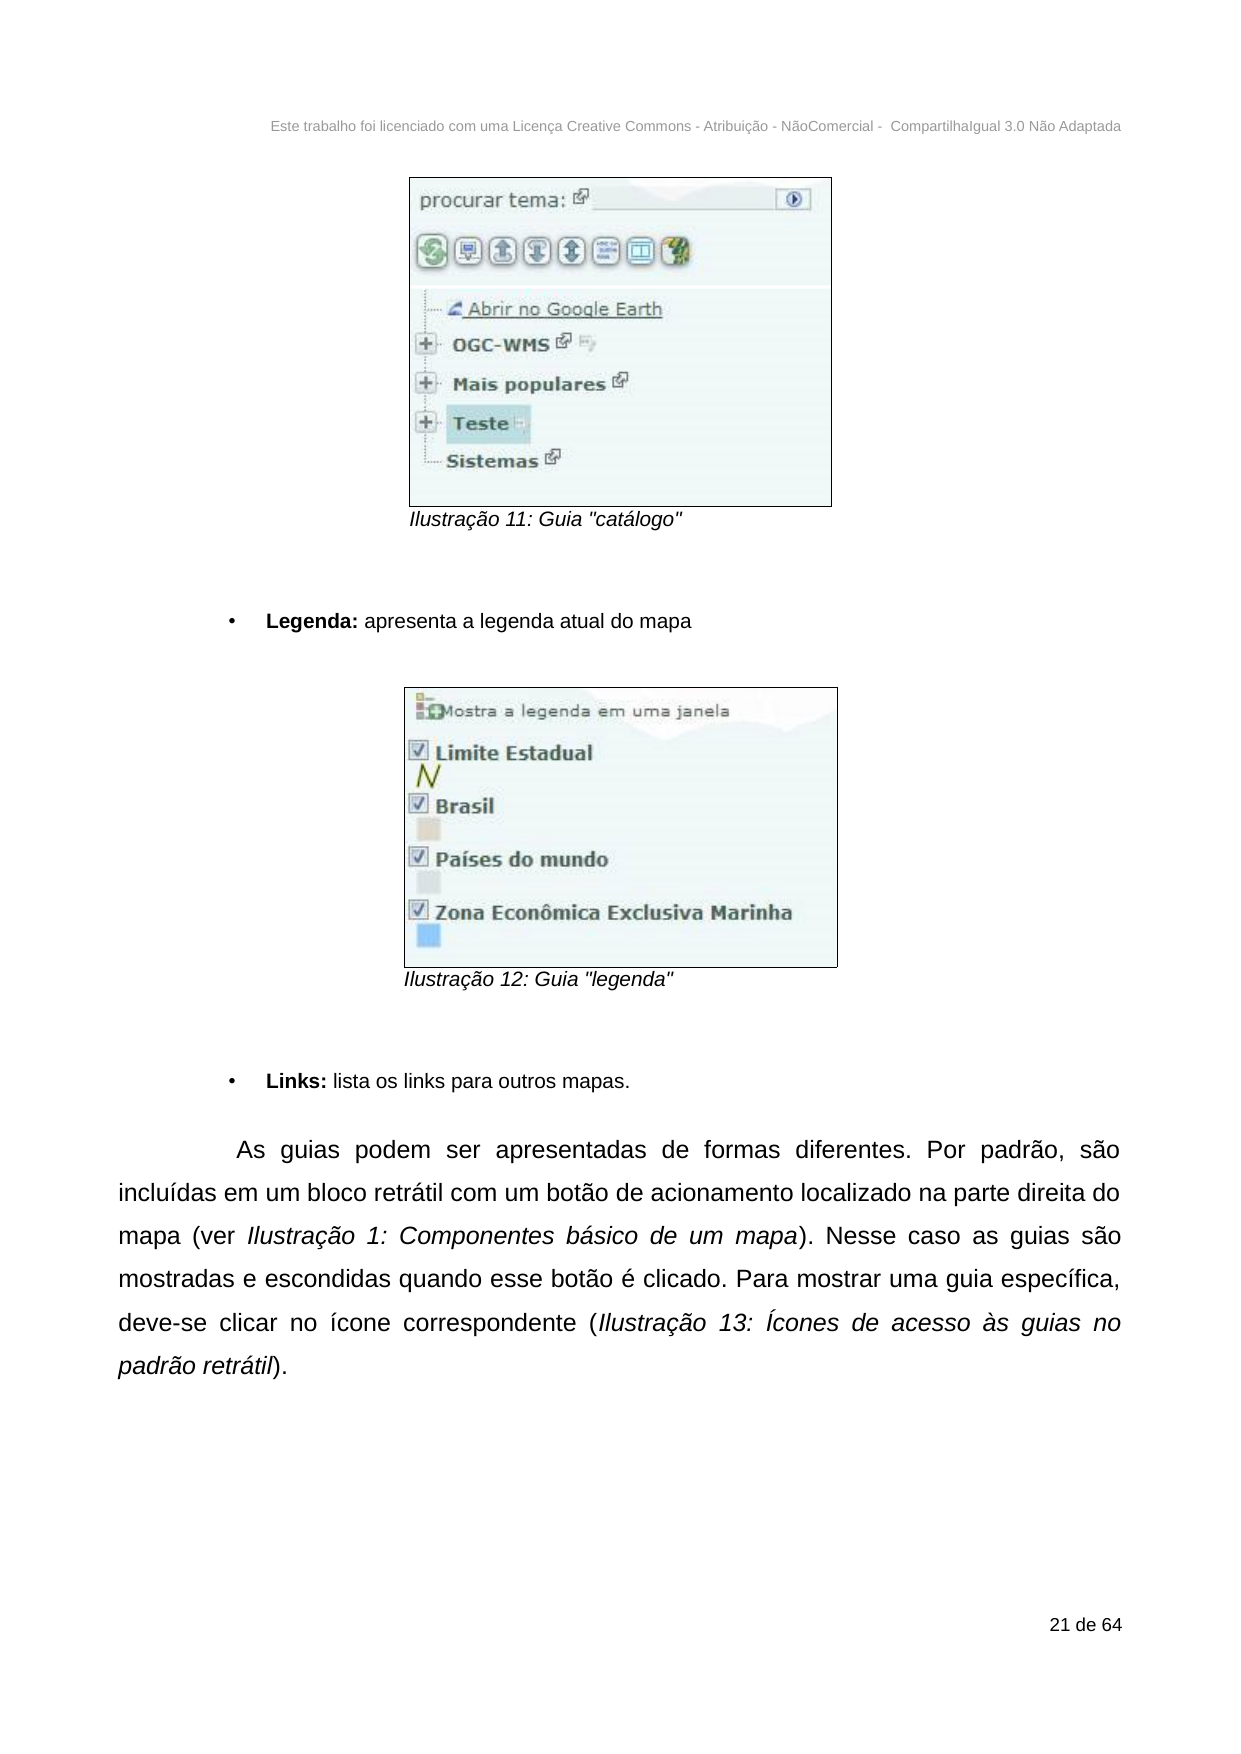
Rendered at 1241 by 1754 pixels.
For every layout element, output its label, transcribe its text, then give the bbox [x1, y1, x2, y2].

picture [410, 178, 831, 506]
picture [405, 688, 837, 967]
list Ilustração 12: Guia "legenda" [404, 968, 837, 991]
list Legenda: apresenta a legenda atual do mapa [228, 608, 1122, 633]
list Links: lista os links para outros mapas. [228, 1069, 1122, 1093]
list Ilustração 11: Guia "catálogo" [409, 507, 831, 531]
text As guias podem ser apresentadas de formas diferentes. Por padrão, são incluídas em um bloco retrátil com um botão de acionamento localizado na parte direita do mapa (ver Ilustração 1: Componentes básico de um mapa). Nesse caso as guias são mostradas e escondidas quando esse botão é clicado. Para mostrar uma guia específica, deve-se clicar no ícone correspondente (Ilustração 13: Ícones de acesso às guias no padrão retrátil). [118, 1135, 1122, 1379]
